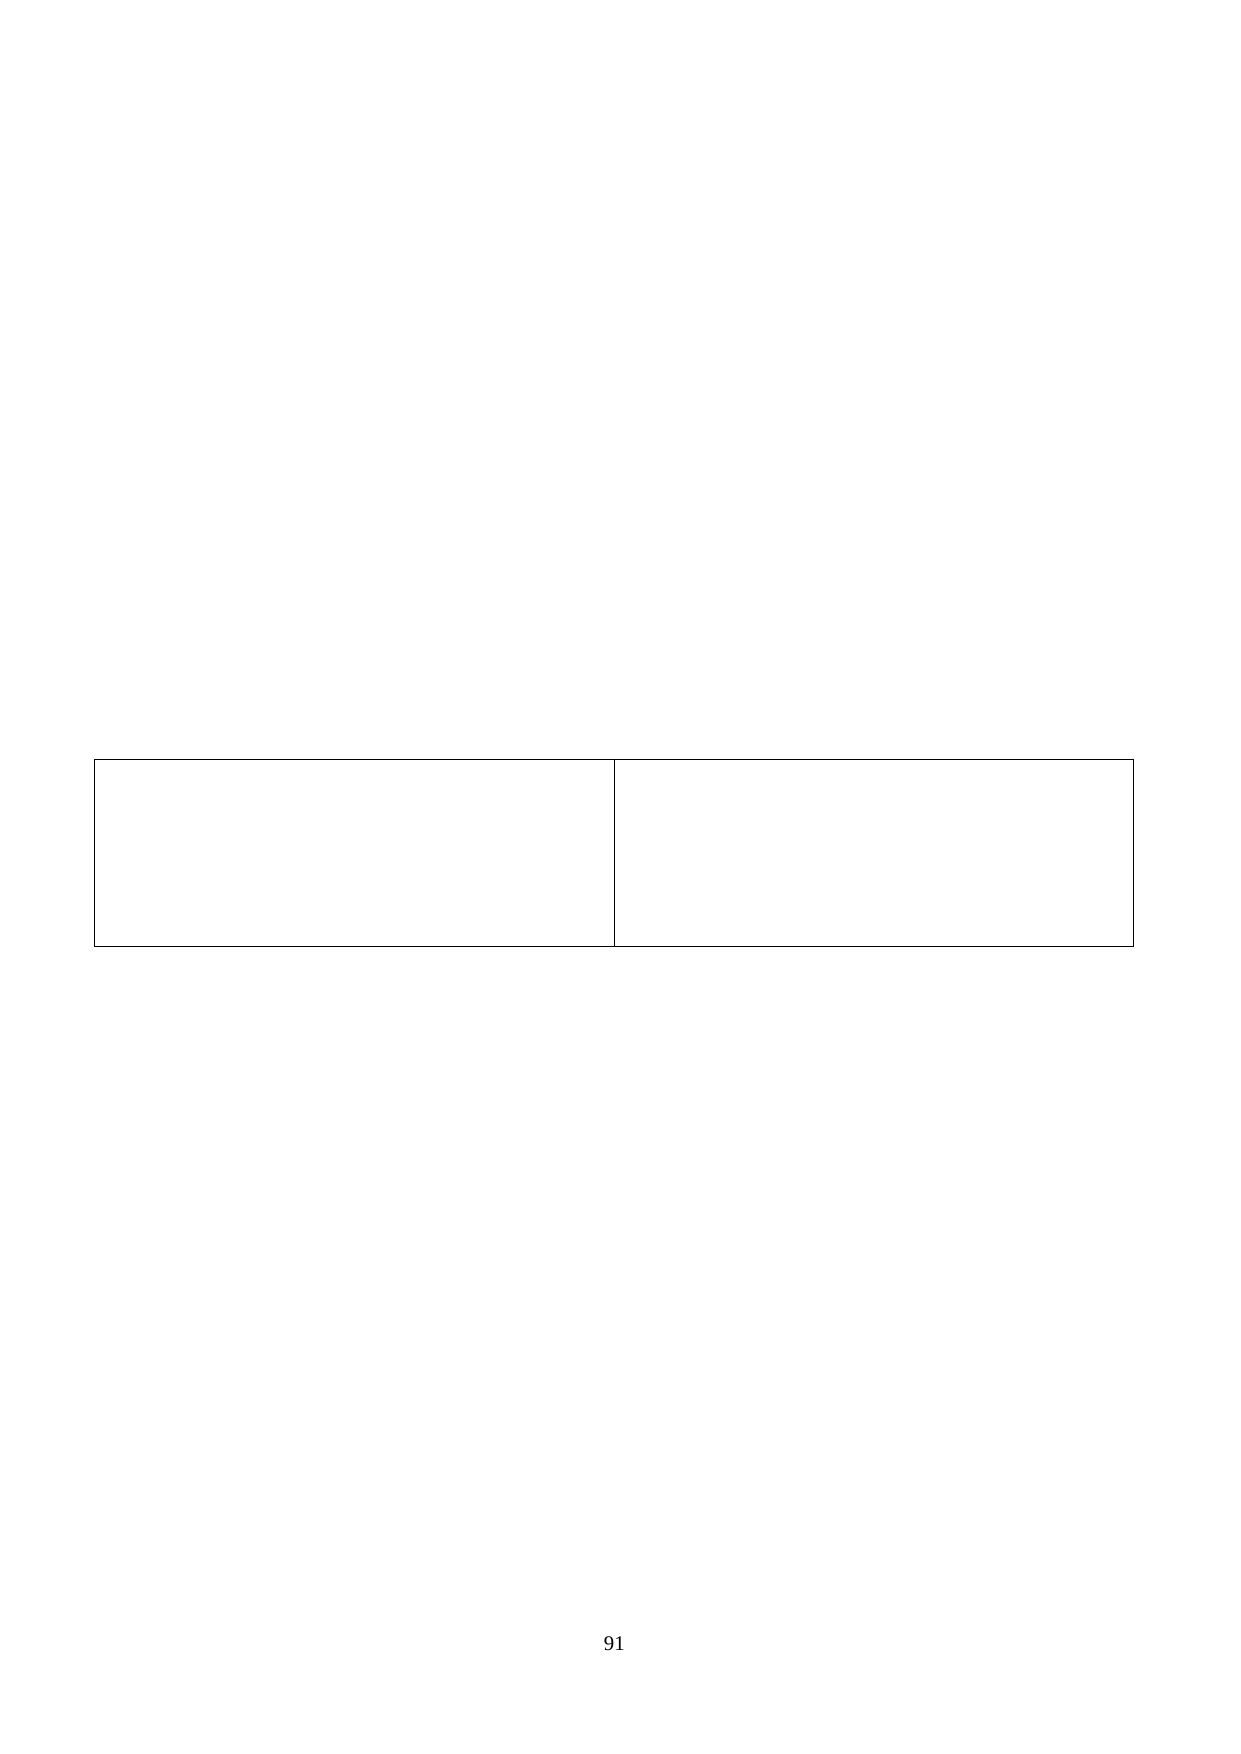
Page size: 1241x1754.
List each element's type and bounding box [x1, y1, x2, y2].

table_header [95, 760, 614, 946]
table_header [615, 760, 1133, 946]
